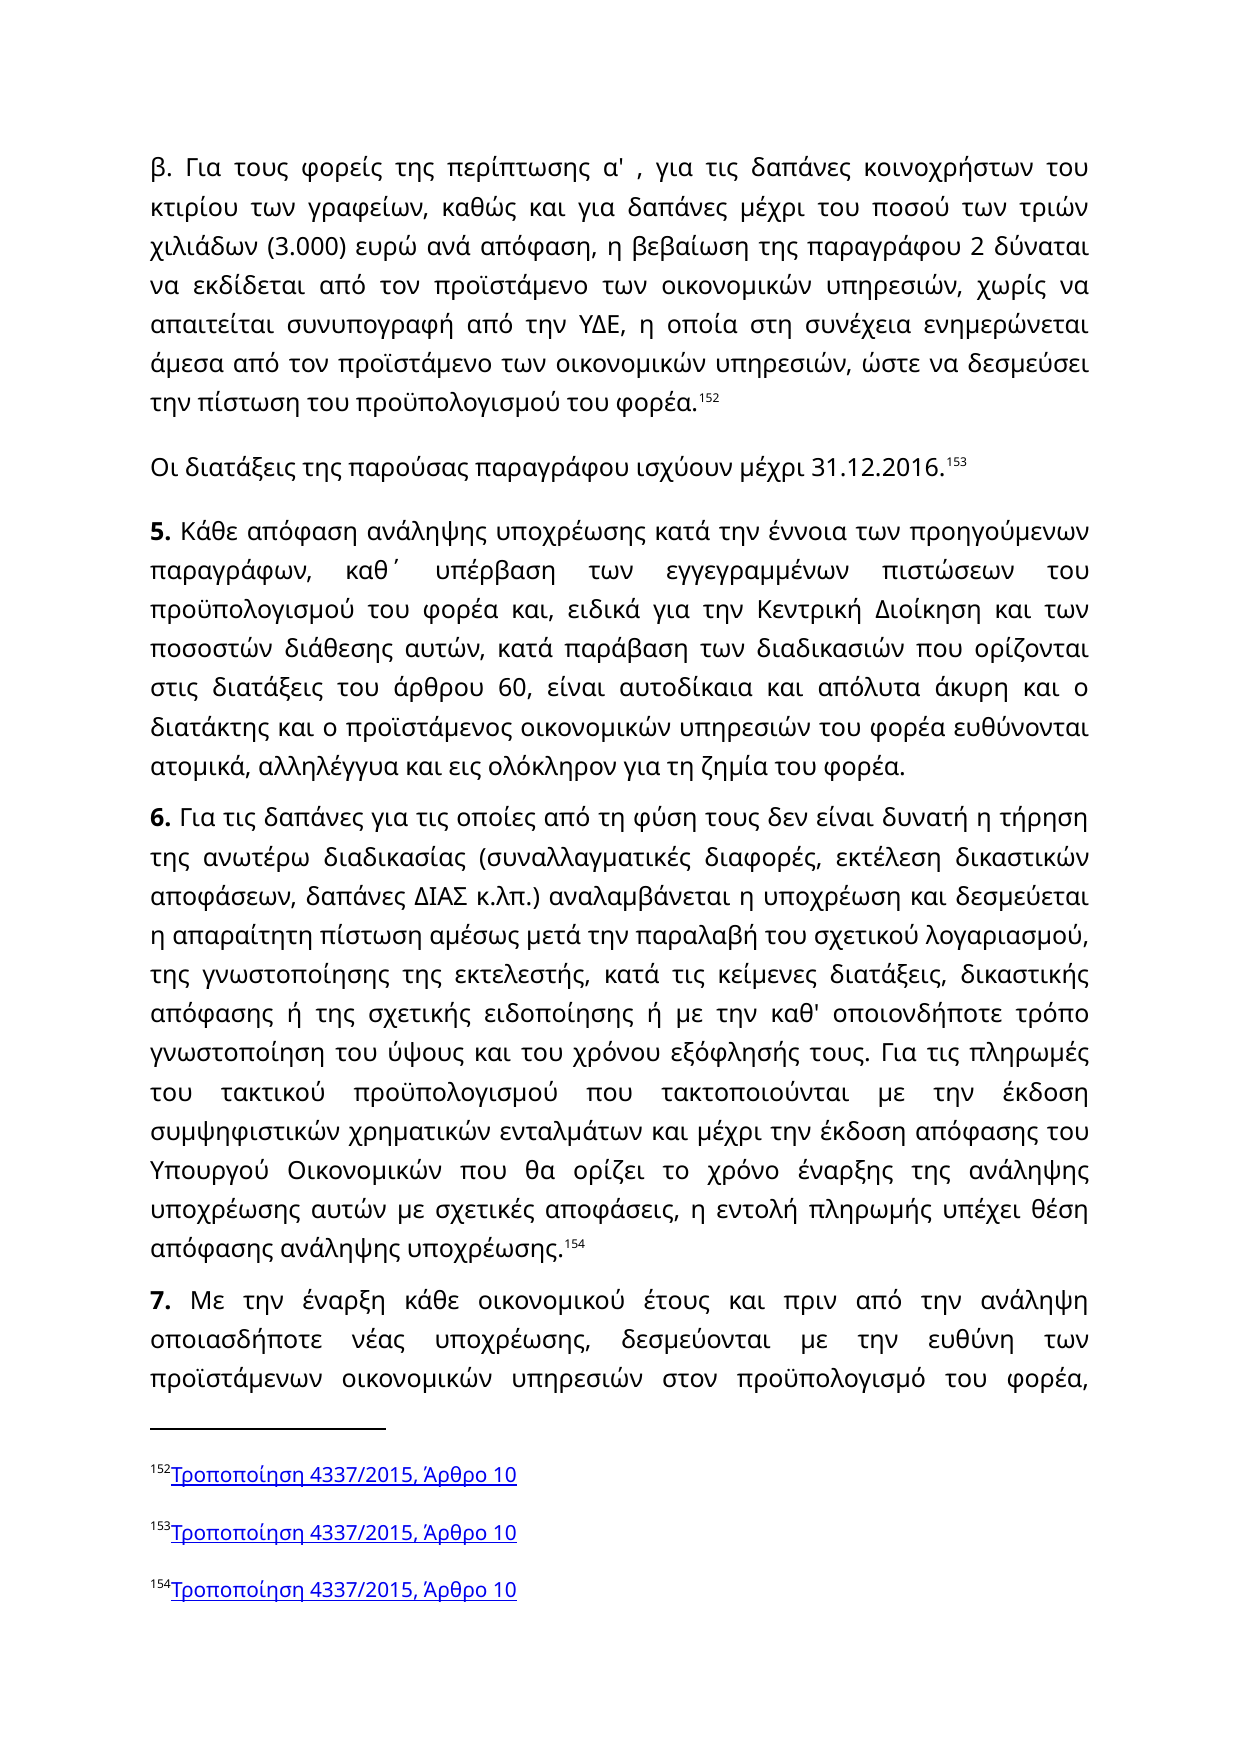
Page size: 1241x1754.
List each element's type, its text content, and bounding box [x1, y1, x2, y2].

text 6. Για τις δαπάνες για τις οποίες από τη φύση τους δεν είναι δυνατή η τήρηση της ανωτέρω διαδικασίας (συναλλαγματικές διαφορές, εκτέλεση δικαστικών αποφάσεων, δαπάνες ΔΙΑΣ κ.λπ.) αναλαμβάνεται η υποχρέωση και δεσμεύεται η απαραίτητη πίστωση αμέσως μετά την παραλαβή του σχετικού λογαριασμού, της γνωστοποίησης της εκτελεστής, κατά τις κείμενες διατάξεις, δικαστικής απόφασης ή της σχετικής ειδοποίησης ή με την καθ' οποιονδήποτε τρόπο γνωστοποίηση του ύψους και του χρόνου εξόφλησής τους. Για τις πληρωμές του τακτικού προϋπολογισμού που τακτοποιούνται με την έκδοση συμψηφιστικών χρηματικών ενταλμάτων και μέχρι την έκδοση απόφασης του Υπουργού Οικονομικών που θα ορίζει το χρόνο έναρξης της ανάληψης υποχρέωσης αυτών με σχετικές αποφάσεις, η εντολή πληρωμής υπέχει θέση απόφασης ανάληψης υποχρέωσης. [150, 800, 1090, 1265]
text Τροποποίηση 4337/2015, Άρθρο 10 [150, 1460, 1090, 1489]
text Τροποποίηση 4337/2015, Άρθρο 10 [150, 1576, 1090, 1604]
text Οι διατάξεις της παρούσας παραγράφου ισχύουν μέχρι 31.12.2016. [150, 449, 1090, 483]
text Τροποποίηση 4337/2015, Άρθρο 10 [150, 1518, 1090, 1546]
text 5. Κάθε απόφαση ανάληψης υποχρέωσης κατά την έννοια των προηγούμενων παραγράφων, καθ΄ υπέρβαση των εγγεγραμμένων πιστώσεων του προϋπολογισμού του φορέα και, ειδικά για την Κεντρική Διοίκηση και των ποσοστών διάθεσης αυτών, κατά παράβαση των διαδικασιών που ορίζονται στις διατάξεις του άρθρου 60, είναι αυτοδίκαια και απόλυτα άκυρη και ο διατάκτης και ο προϊστάμενος οικονομικών υπηρεσιών του φορέα ευθύνονται ατομικά, αλληλέγγυα και εις ολόκληρον για τη ζημία του φορέα. [150, 513, 1090, 782]
text 7. Με την έναρξη κάθε οικονομικού έτους και πριν από την ανάληψη οποιασδήποτε νέας υποχρέωσης, δεσμεύονται με την ευθύνη των προϊστάμενων οικονομικών υπηρεσιών στον προϋπολογισμό του φορέα, [150, 1282, 1090, 1395]
text β. Για τους φορείς της περίπτωσης α' , για τις δαπάνες κοινοχρήστων του κτιρίου των γραφείων, καθώς και για δαπάνες μέχρι του ποσού των τριών χιλιάδων (3.000) ευρώ ανά απόφαση, η βεβαίωση της παραγράφου 2 δύναται να εκδίδεται από τον προϊστάμενο των οικονομικών υπηρεσιών, χωρίς να απαιτείται συνυπογραφή από την ΥΔΕ, η οποία στη συνέχεια ενημερώνεται άμεσα από τον προϊστάμενο των οικονομικών υπηρεσιών, ώστε να δεσμεύσει την πίστωση του προϋπολογισμού του φορέα. [150, 150, 1090, 419]
